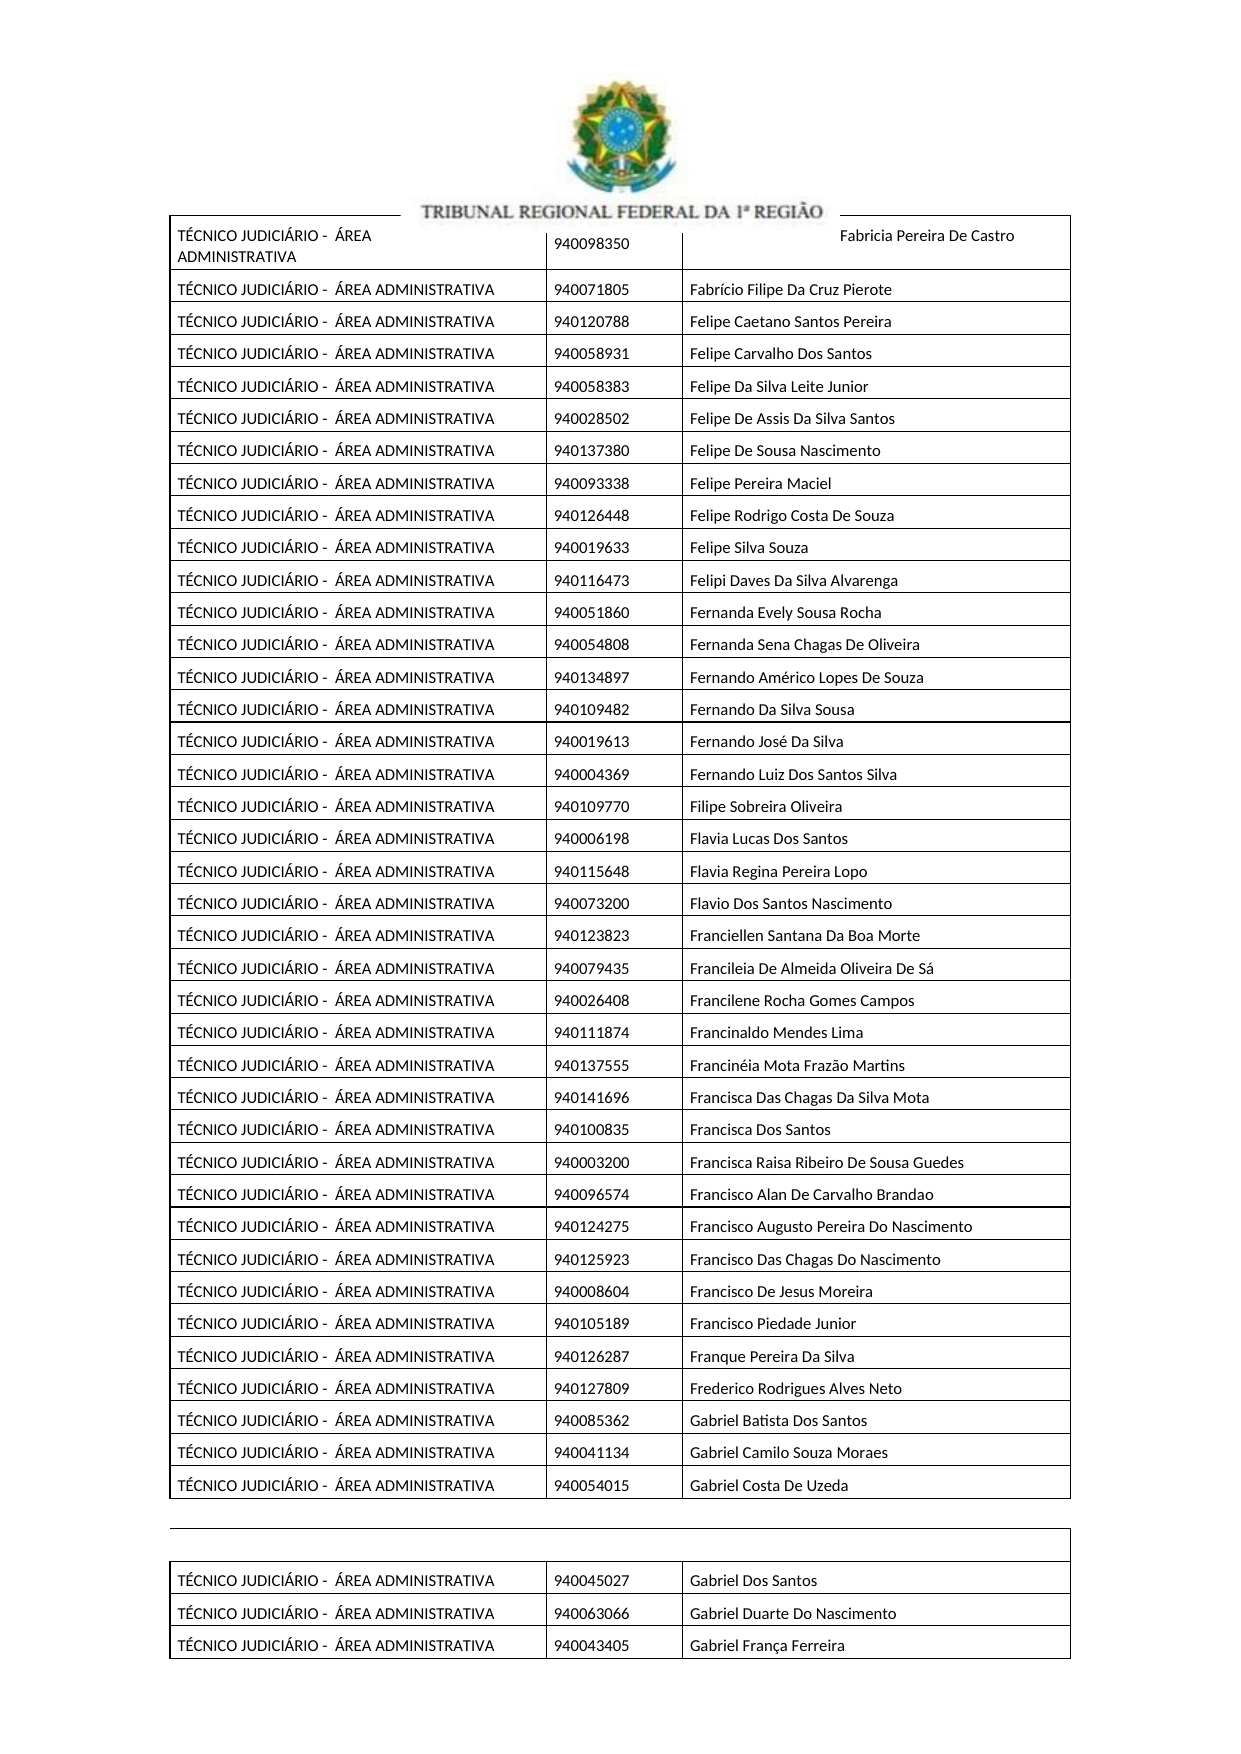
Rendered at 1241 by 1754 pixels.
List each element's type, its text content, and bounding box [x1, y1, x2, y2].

table_cell TÉCNICO JUDICIÁRIO - ÁREA ADMINISTRATIVA [171, 593, 546, 624]
table_cell 940105189 [547, 1304, 682, 1336]
table_cell 940111874 [547, 1014, 682, 1045]
table_cell TÉCNICO JUDICIÁRIO - ÁREA ADMINISTRATIVA [171, 1466, 546, 1497]
table_cell Fernando Luiz Dos Santos Silva [683, 755, 1070, 786]
table_cell 940026408 [547, 981, 682, 1012]
table_cell 940109770 [547, 787, 682, 818]
table_cell Felipe Pereira Maciel [683, 464, 1070, 495]
table_cell Francilene Rocha Gomes Campos [683, 981, 1070, 1012]
table_cell 940073200 [547, 884, 682, 915]
table_cell Francisco Alan De Carvalho Brandao [683, 1175, 1070, 1206]
table_cell 940079435 [547, 949, 682, 980]
table_cell Felipe Carvalho Dos Santos [683, 335, 1070, 366]
table_cell TÉCNICO JUDICIÁRIO - ÁREA ADMINISTRATIVA [171, 399, 546, 431]
table_cell 940127809 [547, 1369, 682, 1400]
table_cell 940141696 [547, 1078, 682, 1109]
table_cell Felipe De Assis Da Silva Santos [683, 399, 1070, 431]
table_cell TÉCNICO JUDICIÁRIO - ÁREA ADMINISTRATIVA [171, 1594, 546, 1625]
table_cell 940085362 [547, 1401, 682, 1433]
table_cell TÉCNICO JUDICIÁRIO - ÁREA ADMINISTRATIVA [171, 1562, 546, 1593]
table_cell TÉCNICO JUDICIÁRIO - ÁREA ADMINISTRATIVA [171, 1110, 546, 1142]
table_cell Fabrício Filipe Da Cruz Pierote [683, 270, 1070, 301]
table_cell TÉCNICO JUDICIÁRIO - ÁREA ADMINISTRATIVA [171, 464, 546, 495]
table_cell TÉCNICO JUDICIÁRIO - ÁREA ADMINISTRATIVA [171, 529, 546, 560]
table_cell Fernando José Da Silva [683, 723, 1070, 754]
table_cell Francisco Augusto Pereira Do Nascimento [683, 1208, 1070, 1239]
table_cell Felipe De Sousa Nascimento [683, 432, 1070, 463]
table_cell TÉCNICO JUDICIÁRIO - ÁREA ADMINISTRATIVA [171, 658, 546, 689]
table_cell 940006198 [547, 820, 682, 851]
table_cell Franciellen Santana Da Boa Morte [683, 916, 1070, 948]
table_cell Franque Pereira Da Silva [683, 1337, 1070, 1368]
table_cell Francisca Das Chagas Da Silva Mota [683, 1078, 1070, 1109]
table_cell 940003200 [547, 1143, 682, 1174]
table_cell Gabriel Batista Dos Santos [683, 1401, 1070, 1433]
table_cell TÉCNICO JUDICIÁRIO - ÁREA ADMINISTRATIVA [171, 1143, 546, 1174]
table_cell 940004369 [547, 755, 682, 786]
table_cell 940124275 [547, 1208, 682, 1239]
table_cell TÉCNICO JUDICIÁRIO - ÁREA ADMINISTRATIVA [171, 496, 546, 527]
table_cell Felipe Caetano Santos Pereira [683, 302, 1070, 333]
table_cell 940137380 [547, 432, 682, 463]
table_cell Felipe Rodrigo Costa De Souza [683, 496, 1070, 527]
table_header CARGO [170, 1529, 546, 1561]
table_cell TÉCNICO JUDICIÁRIO - ÁREA ADMINISTRATIVA [171, 1304, 546, 1336]
table_cell 940120788 [547, 302, 682, 333]
table_cell TÉCNICO JUDICIÁRIO - ÁREA ADMINISTRATIVA [171, 1014, 546, 1045]
table_cell Francisca Dos Santos [683, 1110, 1070, 1142]
table_cell TÉCNICO JUDICIÁRIO - ÁREA ADMINISTRATIVA [171, 1626, 546, 1657]
table_cell TÉCNICO JUDICIÁRIO - ÁREA ADMINISTRATIVA [171, 884, 546, 915]
table_cell Gabriel França Ferreira [683, 1626, 1070, 1657]
table_cell Francisca Raisa Ribeiro De Sousa Guedes [683, 1143, 1070, 1174]
table_cell 940019633 [547, 529, 682, 560]
table_cell TÉCNICO JUDICIÁRIO - ÁREA ADMINISTRATIVA [171, 723, 546, 754]
table_cell Francisco Piedade Junior [683, 1304, 1070, 1336]
table_cell Felipi Daves Da Silva Alvarenga [683, 561, 1070, 592]
table_cell Frederico Rodrigues Alves Neto [683, 1369, 1070, 1400]
table_cell TÉCNICO JUDICIÁRIO - ÁREA ADMINISTRATIVA [171, 916, 546, 948]
table_cell Francinaldo Mendes Lima [683, 1014, 1070, 1045]
table_cell TÉCNICO JUDICIÁRIO - ÁREA ADMINISTRATIVA [171, 1175, 546, 1206]
table_cell 940041134 [547, 1434, 682, 1465]
table_cell Francileia De Almeida Oliveira De Sá [683, 949, 1070, 980]
table_cell TÉCNICO JUDICIÁRIO - ÁREA ADMINISTRATIVA [171, 216, 546, 269]
table_cell 940058383 [547, 367, 682, 398]
table_cell Flavio Dos Santos Nascimento [683, 884, 1070, 915]
table_cell TÉCNICO JUDICIÁRIO - ÁREA ADMINISTRATIVA [171, 690, 546, 721]
table_cell Fernanda Sena Chagas De Oliveira [683, 626, 1070, 657]
table_cell TÉCNICO JUDICIÁRIO - ÁREA ADMINISTRATIVA [171, 335, 546, 366]
table_cell Fernando Da Silva Sousa [683, 690, 1070, 721]
table_cell 940098350 [547, 233, 682, 269]
table_cell Flavia Regina Pereira Lopo [683, 852, 1070, 883]
table_cell 940116473 [547, 561, 682, 592]
table_cell TÉCNICO JUDICIÁRIO - ÁREA ADMINISTRATIVA [171, 1401, 546, 1433]
table_cell Filipe Sobreira Oliveira [683, 787, 1070, 818]
table_cell TÉCNICO JUDICIÁRIO - ÁREA ADMINISTRATIVA [171, 787, 546, 818]
table_cell TÉCNICO JUDICIÁRIO - ÁREA ADMINISTRATIVA [171, 1208, 546, 1239]
table_cell TÉCNICO JUDICIÁRIO - ÁREA ADMINISTRATIVA [171, 626, 546, 657]
table_cell Gabriel Camilo Souza Moraes [683, 1434, 1070, 1465]
table_cell TÉCNICO JUDICIÁRIO - ÁREA ADMINISTRATIVA [171, 367, 546, 398]
table_cell 940045027 [547, 1562, 682, 1593]
table_cell Francisco De Jesus Moreira [683, 1272, 1070, 1303]
table_cell Felipe Da Silva Leite Junior [683, 367, 1070, 398]
table_cell Fabricia Pereira De Castro [683, 216, 1070, 269]
table_header INSCRIÇÃO [546, 1529, 683, 1561]
table_cell Francisco Das Chagas Do Nascimento [683, 1240, 1070, 1271]
table_cell 940115648 [547, 852, 682, 883]
table_cell 940126448 [547, 496, 682, 527]
table_cell TÉCNICO JUDICIÁRIO - ÁREA ADMINISTRATIVA [171, 1240, 546, 1271]
table_cell 940063066 [547, 1594, 682, 1625]
table_cell 940054015 [547, 1466, 682, 1497]
table_cell 940093338 [547, 464, 682, 495]
table_cell TÉCNICO JUDICIÁRIO - ÁREA ADMINISTRATIVA [171, 302, 546, 333]
table_cell 940071805 [547, 270, 682, 301]
table_cell TÉCNICO JUDICIÁRIO - ÁREA ADMINISTRATIVA [171, 820, 546, 851]
table_cell 940096574 [547, 1175, 682, 1206]
table_cell 940043405 [547, 1626, 682, 1657]
table_cell Felipe Silva Souza [683, 529, 1070, 560]
table_cell Gabriel Duarte Do Nascimento [683, 1594, 1070, 1625]
table_cell TÉCNICO JUDICIÁRIO - ÁREA ADMINISTRATIVA [171, 1434, 546, 1465]
table_cell 940054808 [547, 626, 682, 657]
table_cell 940058931 [547, 335, 682, 366]
table_cell Francinéia Mota Frazão Martins [683, 1046, 1070, 1077]
table_cell TÉCNICO JUDICIÁRIO - ÁREA ADMINISTRATIVA [171, 981, 546, 1012]
table_cell 940137555 [547, 1046, 682, 1077]
table_cell TÉCNICO JUDICIÁRIO - ÁREA ADMINISTRATIVA [171, 1046, 546, 1077]
table_cell 940109482 [547, 690, 682, 721]
table_cell Fernanda Evely Sousa Rocha [683, 593, 1070, 624]
table_cell 940008604 [547, 1272, 682, 1303]
table_cell TÉCNICO JUDICIÁRIO - ÁREA ADMINISTRATIVA [171, 852, 546, 883]
table_cell 940123823 [547, 916, 682, 948]
table_cell Gabriel Costa De Uzeda [683, 1466, 1070, 1497]
table_cell 940126287 [547, 1337, 682, 1368]
table_cell TÉCNICO JUDICIÁRIO - ÁREA ADMINISTRATIVA [171, 561, 546, 592]
table_cell TÉCNICO JUDICIÁRIO - ÁREA ADMINISTRATIVA [171, 1337, 546, 1368]
table_cell TÉCNICO JUDICIÁRIO - ÁREA ADMINISTRATIVA [171, 270, 546, 301]
table_cell TÉCNICO JUDICIÁRIO - ÁREA ADMINISTRATIVA [171, 755, 546, 786]
table_cell 940125923 [547, 1240, 682, 1271]
table_cell 940019613 [547, 723, 682, 754]
table_cell Flavia Lucas Dos Santos [683, 820, 1070, 851]
table_cell TÉCNICO JUDICIÁRIO - ÁREA ADMINISTRATIVA [171, 949, 546, 980]
table_cell Gabriel Dos Santos [683, 1562, 1070, 1593]
table_cell TÉCNICO JUDICIÁRIO - ÁREA ADMINISTRATIVA [171, 1369, 546, 1400]
table_cell TÉCNICO JUDICIÁRIO - ÁREA ADMINISTRATIVA [171, 432, 546, 463]
table_cell Fernando Américo Lopes De Souza [683, 658, 1070, 689]
table_cell 940134897 [547, 658, 682, 689]
table_cell 940051860 [547, 593, 682, 624]
table_cell TÉCNICO JUDICIÁRIO - ÁREA ADMINISTRATIVA [171, 1078, 546, 1109]
table_cell TÉCNICO JUDICIÁRIO - ÁREA ADMINISTRATIVA [171, 1272, 546, 1303]
table_header NOME [683, 1529, 1070, 1561]
table_cell 940028502 [547, 399, 682, 431]
table_cell 940100835 [547, 1110, 682, 1142]
